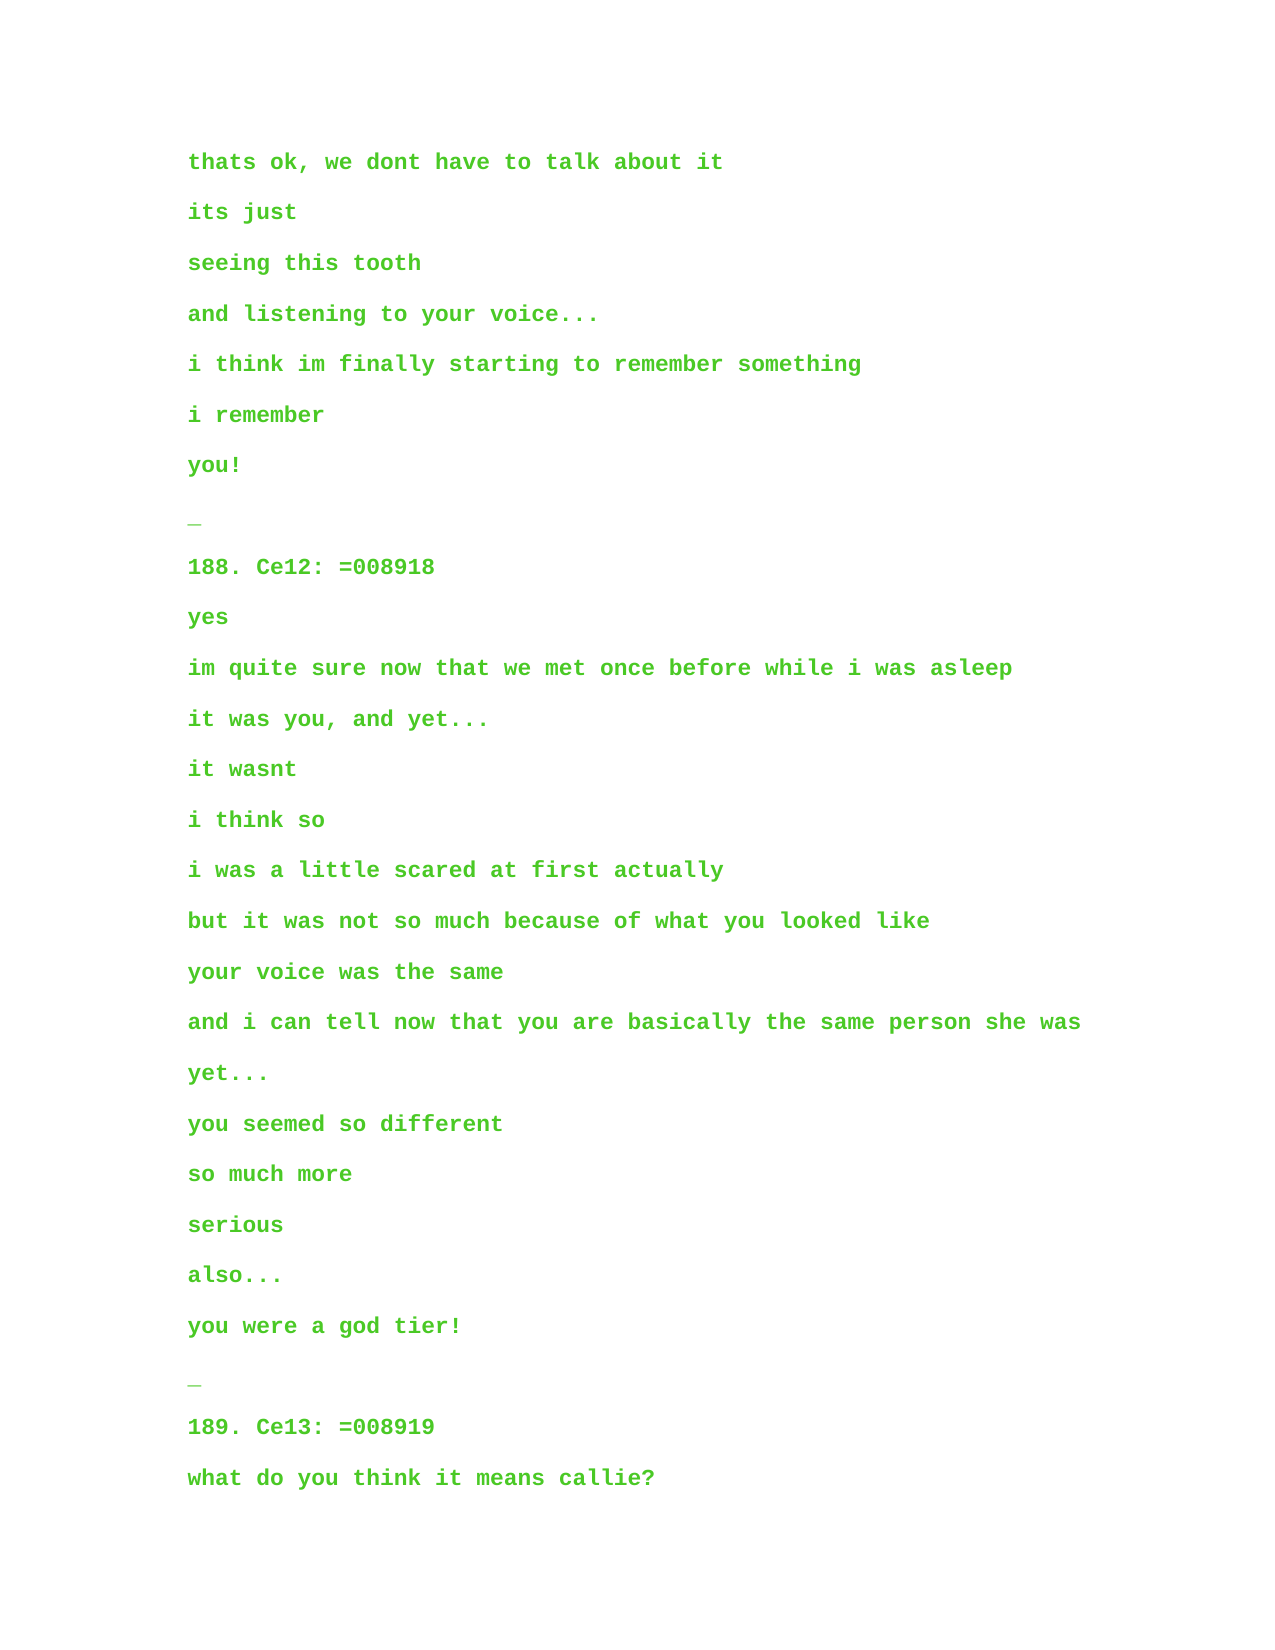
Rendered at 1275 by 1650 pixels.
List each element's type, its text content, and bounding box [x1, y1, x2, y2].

text i was a little scared at first actually [187, 859, 1087, 885]
text its just [187, 201, 1087, 227]
text and listening to your voice... [187, 302, 1087, 328]
text it wasnt [187, 757, 1087, 783]
text yet... [187, 1061, 1087, 1087]
text it was you, and yet... [187, 707, 1087, 733]
text also... [187, 1264, 1087, 1290]
text i think so [187, 808, 1087, 834]
text yes [187, 606, 1087, 632]
text _ [187, 1365, 1087, 1391]
text thats ok, we dont have to talk about it [187, 150, 1087, 176]
text and i can tell now that you are basically the same person she was [187, 1011, 1087, 1037]
text i remember [187, 403, 1087, 429]
text _ [187, 504, 1087, 530]
text im quite sure now that we met once before while i was asleep [187, 656, 1087, 682]
text seeing this tooth [187, 251, 1087, 277]
text you! [187, 454, 1087, 480]
text 188. Ce12: =008918 [187, 555, 1087, 581]
text so much more [187, 1162, 1087, 1188]
text what do you think it means callie? [187, 1466, 1087, 1492]
text 189. Ce13: =008919 [187, 1416, 1087, 1442]
text serious [187, 1213, 1087, 1239]
text i think im finally starting to remember something [187, 352, 1087, 378]
text your voice was the same [187, 960, 1087, 986]
text you seemed so different [187, 1112, 1087, 1138]
text you were a god tier! [187, 1314, 1087, 1340]
text but it was not so much because of what you looked like [187, 909, 1087, 935]
